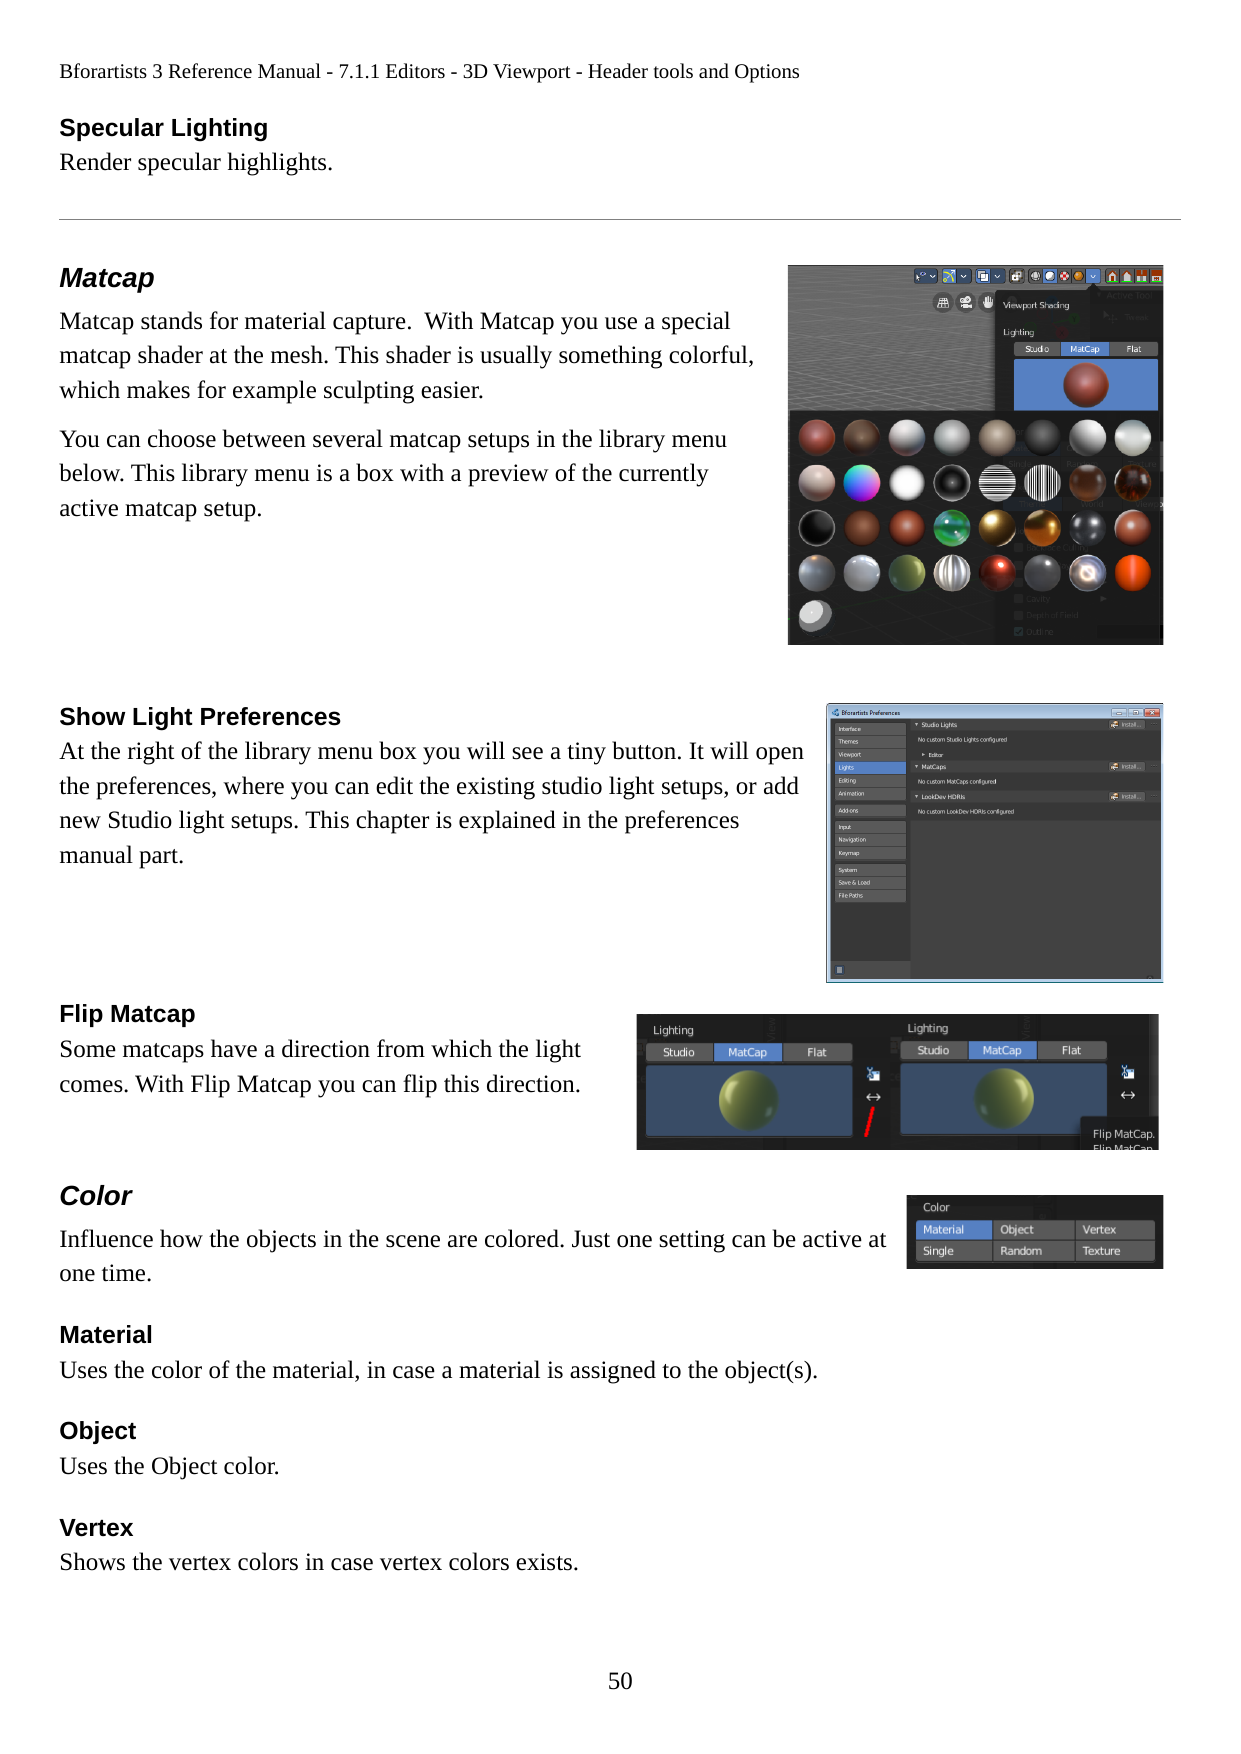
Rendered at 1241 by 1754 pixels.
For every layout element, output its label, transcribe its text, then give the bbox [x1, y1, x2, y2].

text Uses the Object color. [59, 1451, 1181, 1480]
text Uses the color of the material, in case a material is assigned to the object(s). [59, 1355, 1181, 1383]
subtitle Color [59, 1179, 1181, 1211]
text Matcap stands for material capture. With Matcap you use a special matcap shader at the mesh. This shader is usually something colorful, which makes for example sculpting easier. [59, 306, 787, 404]
text At the right of the library menu box you will see a tiny button. It will open the preferences, where you can edit the existing studio light setups, or add new Studio light setups. This chapter is explained in the preferences manual part. [59, 736, 826, 869]
text Some matcaps have a direction from which the light comes. With Flip Matcap you can flip this direction. [59, 1034, 636, 1098]
picture [636, 1014, 1159, 1150]
subtitle Flip Matcap [59, 999, 1181, 1028]
subtitle Vertex [59, 1513, 1181, 1541]
picture [826, 703, 1164, 983]
text Influence how the objects in the scene are colored. Just one setting can be active at one time. [59, 1269, 1181, 1287]
text Shows the vertex colors in case vertex colors exists. [59, 1547, 1181, 1576]
picture [787, 265, 1164, 645]
subtitle Specular Lighting [59, 113, 1181, 141]
subtitle Matcap [59, 262, 1181, 293]
picture [906, 1195, 1164, 1269]
text Render specular highlights. [59, 147, 1181, 176]
subtitle Show Light Preferences [59, 702, 1181, 730]
subtitle Object [59, 1416, 1181, 1445]
text You can choose between several matcap setups in the library menu below. This library menu is a box with a preview of the currently active matcap setup. [59, 424, 787, 522]
subtitle Material [59, 1320, 1181, 1348]
